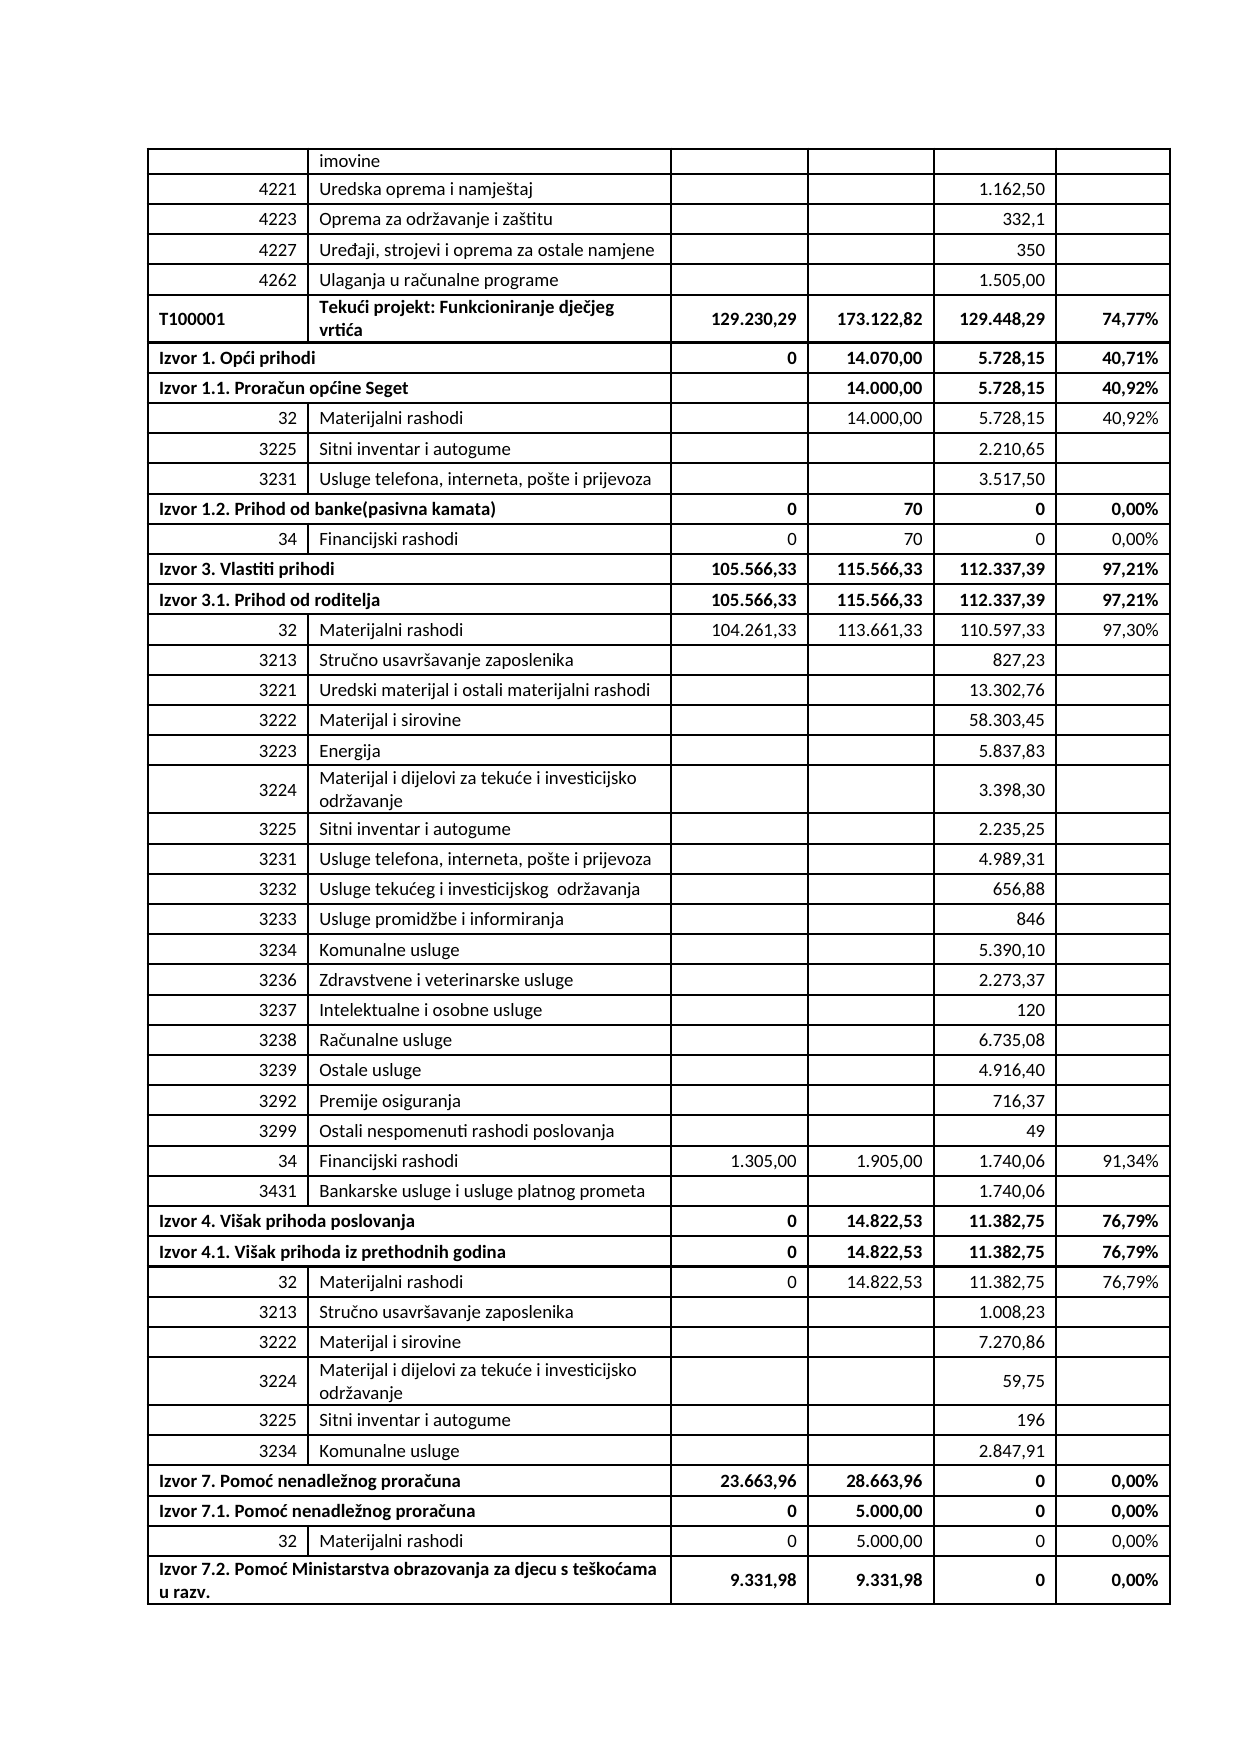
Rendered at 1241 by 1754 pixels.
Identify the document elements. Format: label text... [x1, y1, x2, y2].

table_cell [809, 235, 933, 263]
table_cell 716,37 [935, 1086, 1055, 1114]
table_cell 11.382,75 [935, 1237, 1055, 1265]
table_cell Komunalne usluge [309, 1436, 670, 1464]
table_cell [1057, 965, 1169, 993]
table_cell [809, 464, 933, 492]
table_cell Energija [309, 736, 670, 764]
table_cell [672, 1358, 807, 1404]
table_cell Bankarske usluge i usluge platnog prometa [309, 1177, 670, 1205]
table_cell [809, 1086, 933, 1114]
table_cell Sitni inventar i autogume [309, 1406, 670, 1434]
table_cell Izvor 7. Pomoć nenadležnog proračuna [149, 1466, 670, 1494]
table_cell [1057, 464, 1169, 492]
table_cell 0,00% [1057, 1497, 1169, 1525]
table_cell [1057, 935, 1169, 963]
table_cell [672, 1406, 807, 1434]
table_cell 34 [149, 1147, 307, 1175]
table_cell 656,88 [935, 875, 1055, 903]
table_cell 9.331,98 [672, 1557, 807, 1603]
table_cell 97,30% [1057, 615, 1169, 643]
table_cell 5.728,15 [935, 344, 1055, 372]
table_cell [809, 434, 933, 462]
table_cell 3224 [149, 1358, 307, 1404]
table_cell 3225 [149, 814, 307, 842]
table_cell [672, 434, 807, 462]
table_cell [809, 646, 933, 674]
table_cell 14.070,00 [809, 344, 933, 372]
table_cell 28.663,96 [809, 1466, 933, 1494]
table_cell 0 [672, 1237, 807, 1265]
table_cell 0 [672, 525, 807, 553]
table_cell 97,21% [1057, 555, 1169, 583]
table_cell 0 [935, 495, 1055, 523]
table_cell 3236 [149, 965, 307, 993]
table_cell 0 [935, 1497, 1055, 1525]
table_cell [1057, 845, 1169, 873]
table_cell [809, 766, 933, 812]
table_cell [1057, 646, 1169, 674]
table_cell [672, 935, 807, 963]
table_cell 14.822,53 [809, 1207, 933, 1235]
table_cell 4262 [149, 265, 307, 293]
table_cell [1057, 766, 1169, 812]
table_cell 112.337,39 [935, 555, 1055, 583]
table_cell Zdravstvene i veterinarske usluge [309, 965, 670, 993]
table_cell 3233 [149, 905, 307, 933]
table_cell [1057, 1086, 1169, 1114]
table_cell Izvor 7.1. Pomoć nenadležnog proračuna [149, 1497, 670, 1525]
table_cell [672, 814, 807, 842]
table_cell 112.337,39 [935, 585, 1055, 613]
table_cell 3213 [149, 1298, 307, 1326]
table_cell 76,79% [1057, 1207, 1169, 1235]
table_cell 3234 [149, 935, 307, 963]
table_cell 91,34% [1057, 1147, 1169, 1175]
table_cell [809, 1026, 933, 1054]
table_cell [809, 205, 933, 233]
table_cell Usluge tekućeg i investicijskog održavanja [309, 875, 670, 903]
table_cell 3222 [149, 1328, 307, 1356]
table_cell 70 [809, 525, 933, 553]
table_cell 5.000,00 [809, 1527, 933, 1555]
table_cell [1057, 1298, 1169, 1326]
table_cell 129.448,29 [935, 296, 1055, 341]
table_cell 196 [935, 1406, 1055, 1434]
table_cell [1057, 265, 1169, 293]
table_cell 0,00% [1057, 525, 1169, 553]
table_cell 5.728,15 [935, 404, 1055, 432]
table_cell Izvor 7.2. Pomoć Ministarstva obrazovanja za djecu s teškoćama u razv. [149, 1557, 670, 1603]
table_cell 0 [935, 525, 1055, 553]
table_cell [809, 1406, 933, 1434]
table_cell 59,75 [935, 1358, 1055, 1404]
table_cell [809, 1328, 933, 1356]
table_cell 0 [672, 495, 807, 523]
table_cell Ulaganja u računalne programe [309, 265, 670, 293]
table_cell [672, 1056, 807, 1084]
table_cell [672, 845, 807, 873]
table_cell 3225 [149, 1406, 307, 1434]
table_cell [672, 1436, 807, 1464]
table_cell 40,92% [1057, 404, 1169, 432]
table_cell 105.566,33 [672, 555, 807, 583]
table_cell Materijal i dijelovi za tekuće i investicijsko održavanje [309, 766, 670, 812]
table_cell T100001 [149, 296, 307, 341]
table_cell [672, 875, 807, 903]
table_cell 827,23 [935, 646, 1055, 674]
table_cell 3292 [149, 1086, 307, 1114]
table_cell 3238 [149, 1026, 307, 1054]
table_cell [672, 205, 807, 233]
table_cell Materijalni rashodi [309, 615, 670, 643]
table_cell [1057, 175, 1169, 203]
table_cell 0 [935, 1466, 1055, 1494]
table_cell 5.837,83 [935, 736, 1055, 764]
table_cell 76,79% [1057, 1268, 1169, 1296]
table_cell Sitni inventar i autogume [309, 434, 670, 462]
table_cell 3222 [149, 706, 307, 734]
table_cell 0 [672, 1497, 807, 1525]
table_cell 3431 [149, 1177, 307, 1205]
table_cell [1057, 875, 1169, 903]
table_cell [672, 996, 807, 1024]
table_cell Usluge telefona, interneta, pošte i prijevoza [309, 845, 670, 873]
table_cell [672, 676, 807, 704]
table_cell 5.728,15 [935, 374, 1055, 402]
table_cell 97,21% [1057, 585, 1169, 613]
table_cell [1057, 996, 1169, 1024]
table_cell Stručno usavršavanje zaposlenika [309, 1298, 670, 1326]
table_cell 0,00% [1057, 1557, 1169, 1603]
table_cell 32 [149, 1527, 307, 1555]
table_cell [1057, 1328, 1169, 1356]
table_cell [672, 766, 807, 812]
table_cell 34 [149, 525, 307, 553]
table_cell Intelektualne i osobne usluge [309, 996, 670, 1024]
table_cell 14.822,53 [809, 1237, 933, 1265]
table_cell [149, 150, 307, 173]
table_cell 3231 [149, 845, 307, 873]
table_cell 14.000,00 [809, 374, 933, 402]
table_cell 1.162,50 [935, 175, 1055, 203]
table_cell Računalne usluge [309, 1026, 670, 1054]
table_cell Usluge telefona, interneta, pošte i prijevoza [309, 464, 670, 492]
table_cell 0 [672, 344, 807, 372]
table_cell Stručno usavršavanje zaposlenika [309, 646, 670, 674]
table_cell Premije osiguranja [309, 1086, 670, 1114]
table_cell 1.505,00 [935, 265, 1055, 293]
table_cell 113.661,33 [809, 615, 933, 643]
table_cell [809, 965, 933, 993]
table_cell 58.303,45 [935, 706, 1055, 734]
table_cell [809, 736, 933, 764]
table_cell 3237 [149, 996, 307, 1024]
table_cell [1057, 1406, 1169, 1434]
table_cell 32 [149, 404, 307, 432]
table_cell [1057, 205, 1169, 233]
table_cell 3239 [149, 1056, 307, 1084]
table_cell [809, 1116, 933, 1144]
table_cell 1.905,00 [809, 1147, 933, 1175]
table_cell 120 [935, 996, 1055, 1024]
table_cell 332,1 [935, 205, 1055, 233]
table_cell [672, 265, 807, 293]
table_cell 3231 [149, 464, 307, 492]
table_cell 32 [149, 1268, 307, 1296]
table_cell 3.517,50 [935, 464, 1055, 492]
table_cell [1057, 814, 1169, 842]
table_cell 105.566,33 [672, 585, 807, 613]
table_cell [809, 875, 933, 903]
table_cell 2.235,25 [935, 814, 1055, 842]
table_cell Uredski materijal i ostali materijalni rashodi [309, 676, 670, 704]
table_cell 115.566,33 [809, 585, 933, 613]
table_cell 74,77% [1057, 296, 1169, 341]
table_cell [809, 935, 933, 963]
table_cell [672, 1116, 807, 1144]
table_cell 2.847,91 [935, 1436, 1055, 1464]
table_cell [1057, 150, 1169, 173]
table_cell 104.261,33 [672, 615, 807, 643]
table_cell 76,79% [1057, 1237, 1169, 1265]
table_cell [1057, 905, 1169, 933]
table_cell 115.566,33 [809, 555, 933, 583]
table_cell 0 [935, 1527, 1055, 1555]
table_cell [809, 996, 933, 1024]
table_cell 3223 [149, 736, 307, 764]
table_cell [672, 235, 807, 263]
table_cell 0 [935, 1557, 1055, 1603]
table_cell [672, 646, 807, 674]
table_cell 40,92% [1057, 374, 1169, 402]
table_cell [1057, 676, 1169, 704]
table_cell Materijalni rashodi [309, 1527, 670, 1555]
table_cell [672, 1026, 807, 1054]
table_cell [809, 905, 933, 933]
table_cell 6.735,08 [935, 1026, 1055, 1054]
table_cell [1057, 1358, 1169, 1404]
table_cell 1.305,00 [672, 1147, 807, 1175]
table_cell [672, 965, 807, 993]
table_cell 0,00% [1057, 495, 1169, 523]
table_cell 4227 [149, 235, 307, 263]
table_cell 3.398,30 [935, 766, 1055, 812]
table_cell [1057, 736, 1169, 764]
table_cell [1057, 706, 1169, 734]
table_cell 14.822,53 [809, 1268, 933, 1296]
table_cell 0 [672, 1268, 807, 1296]
table_cell [1057, 235, 1169, 263]
table_cell 70 [809, 495, 933, 523]
table_cell 11.382,75 [935, 1268, 1055, 1296]
table_cell 2.273,37 [935, 965, 1055, 993]
table_cell [672, 175, 807, 203]
table_cell Materijal i sirovine [309, 706, 670, 734]
table_cell [1057, 1436, 1169, 1464]
table_cell [809, 845, 933, 873]
table_cell 13.302,76 [935, 676, 1055, 704]
table_cell Materijalni rashodi [309, 1268, 670, 1296]
table_cell 14.000,00 [809, 404, 933, 432]
table_cell 110.597,33 [935, 615, 1055, 643]
table_cell [809, 150, 933, 173]
table_cell 846 [935, 905, 1055, 933]
table_cell [809, 1177, 933, 1205]
table_cell Materijal i dijelovi za tekuće i investicijsko održavanje [309, 1358, 670, 1404]
table_cell [672, 150, 807, 173]
table_cell 40,71% [1057, 344, 1169, 372]
table_cell 0 [672, 1207, 807, 1235]
table_cell [672, 1086, 807, 1114]
table_cell 3234 [149, 1436, 307, 1464]
table_cell Materijalni rashodi [309, 404, 670, 432]
table_cell Tekući projekt: Funkcioniranje dječjeg vrtića [309, 296, 670, 341]
table_cell Ostali nespomenuti rashodi poslovanja [309, 1116, 670, 1144]
table_cell [672, 1298, 807, 1326]
table_cell Uređaji, strojevi i oprema za ostale namjene [309, 235, 670, 263]
table_cell 4223 [149, 205, 307, 233]
table_cell Ostale usluge [309, 1056, 670, 1084]
table_cell [672, 374, 807, 402]
table_cell Izvor 4. Višak prihoda poslovanja [149, 1207, 670, 1235]
table_cell [809, 1358, 933, 1404]
table_cell 4.916,40 [935, 1056, 1055, 1084]
table_cell Uredska oprema i namještaj [309, 175, 670, 203]
table_cell 4221 [149, 175, 307, 203]
table_cell Komunalne usluge [309, 935, 670, 963]
table_cell 3221 [149, 676, 307, 704]
table_cell Oprema za održavanje i zaštitu [309, 205, 670, 233]
table_cell [1057, 1116, 1169, 1144]
table_cell 3224 [149, 766, 307, 812]
table_cell 7.270,86 [935, 1328, 1055, 1356]
table_cell [672, 1328, 807, 1356]
table_cell 3225 [149, 434, 307, 462]
table_cell 0,00% [1057, 1527, 1169, 1555]
table_cell 4.989,31 [935, 845, 1055, 873]
table_cell [809, 1436, 933, 1464]
table_cell [809, 1056, 933, 1084]
table_cell [1057, 434, 1169, 462]
table_cell 9.331,98 [809, 1557, 933, 1603]
table_cell 3213 [149, 646, 307, 674]
table_cell [809, 1298, 933, 1326]
table_cell Izvor 4.1. Višak prihoda iz prethodnih godina [149, 1237, 670, 1265]
table_cell Sitni inventar i autogume [309, 814, 670, 842]
table_cell 23.663,96 [672, 1466, 807, 1494]
table_cell Financijski rashodi [309, 1147, 670, 1175]
table_cell 5.390,10 [935, 935, 1055, 963]
table_cell Materijal i sirovine [309, 1328, 670, 1356]
table_cell 350 [935, 235, 1055, 263]
table_cell 49 [935, 1116, 1055, 1144]
table_cell 3299 [149, 1116, 307, 1144]
table_cell 173.122,82 [809, 296, 933, 341]
table_cell [809, 706, 933, 734]
table_cell 0 [672, 1527, 807, 1555]
table_cell 1.008,23 [935, 1298, 1055, 1326]
table_cell [672, 1177, 807, 1205]
table_cell imovine [309, 150, 670, 173]
table_cell 5.000,00 [809, 1497, 933, 1525]
table_cell [1057, 1177, 1169, 1205]
table_cell 129.230,29 [672, 296, 807, 341]
table_cell [672, 706, 807, 734]
table_cell [672, 404, 807, 432]
table_cell [809, 175, 933, 203]
table_cell Usluge promidžbe i informiranja [309, 905, 670, 933]
table_cell [809, 265, 933, 293]
table_cell Izvor 3.1. Prihod od roditelja [149, 585, 670, 613]
table_cell Izvor 1.2. Prihod od banke(pasivna kamata) [149, 495, 670, 523]
table_cell [809, 676, 933, 704]
table_cell 11.382,75 [935, 1207, 1055, 1235]
table_cell 1.740,06 [935, 1147, 1055, 1175]
table_cell [1057, 1056, 1169, 1084]
table_cell 1.740,06 [935, 1177, 1055, 1205]
table_cell [809, 814, 933, 842]
table_cell [1057, 1026, 1169, 1054]
table_cell [672, 464, 807, 492]
table_cell 32 [149, 615, 307, 643]
table_cell [672, 905, 807, 933]
table_cell [935, 150, 1055, 173]
table_cell 3232 [149, 875, 307, 903]
table_cell Izvor 1. Opći prihodi [149, 344, 670, 372]
table_cell 2.210,65 [935, 434, 1055, 462]
table_cell Financijski rashodi [309, 525, 670, 553]
table_cell [672, 736, 807, 764]
table_cell Izvor 1.1. Proračun općine Seget [149, 374, 670, 402]
table_cell Izvor 3. Vlastiti prihodi [149, 555, 670, 583]
table_cell 0,00% [1057, 1466, 1169, 1494]
